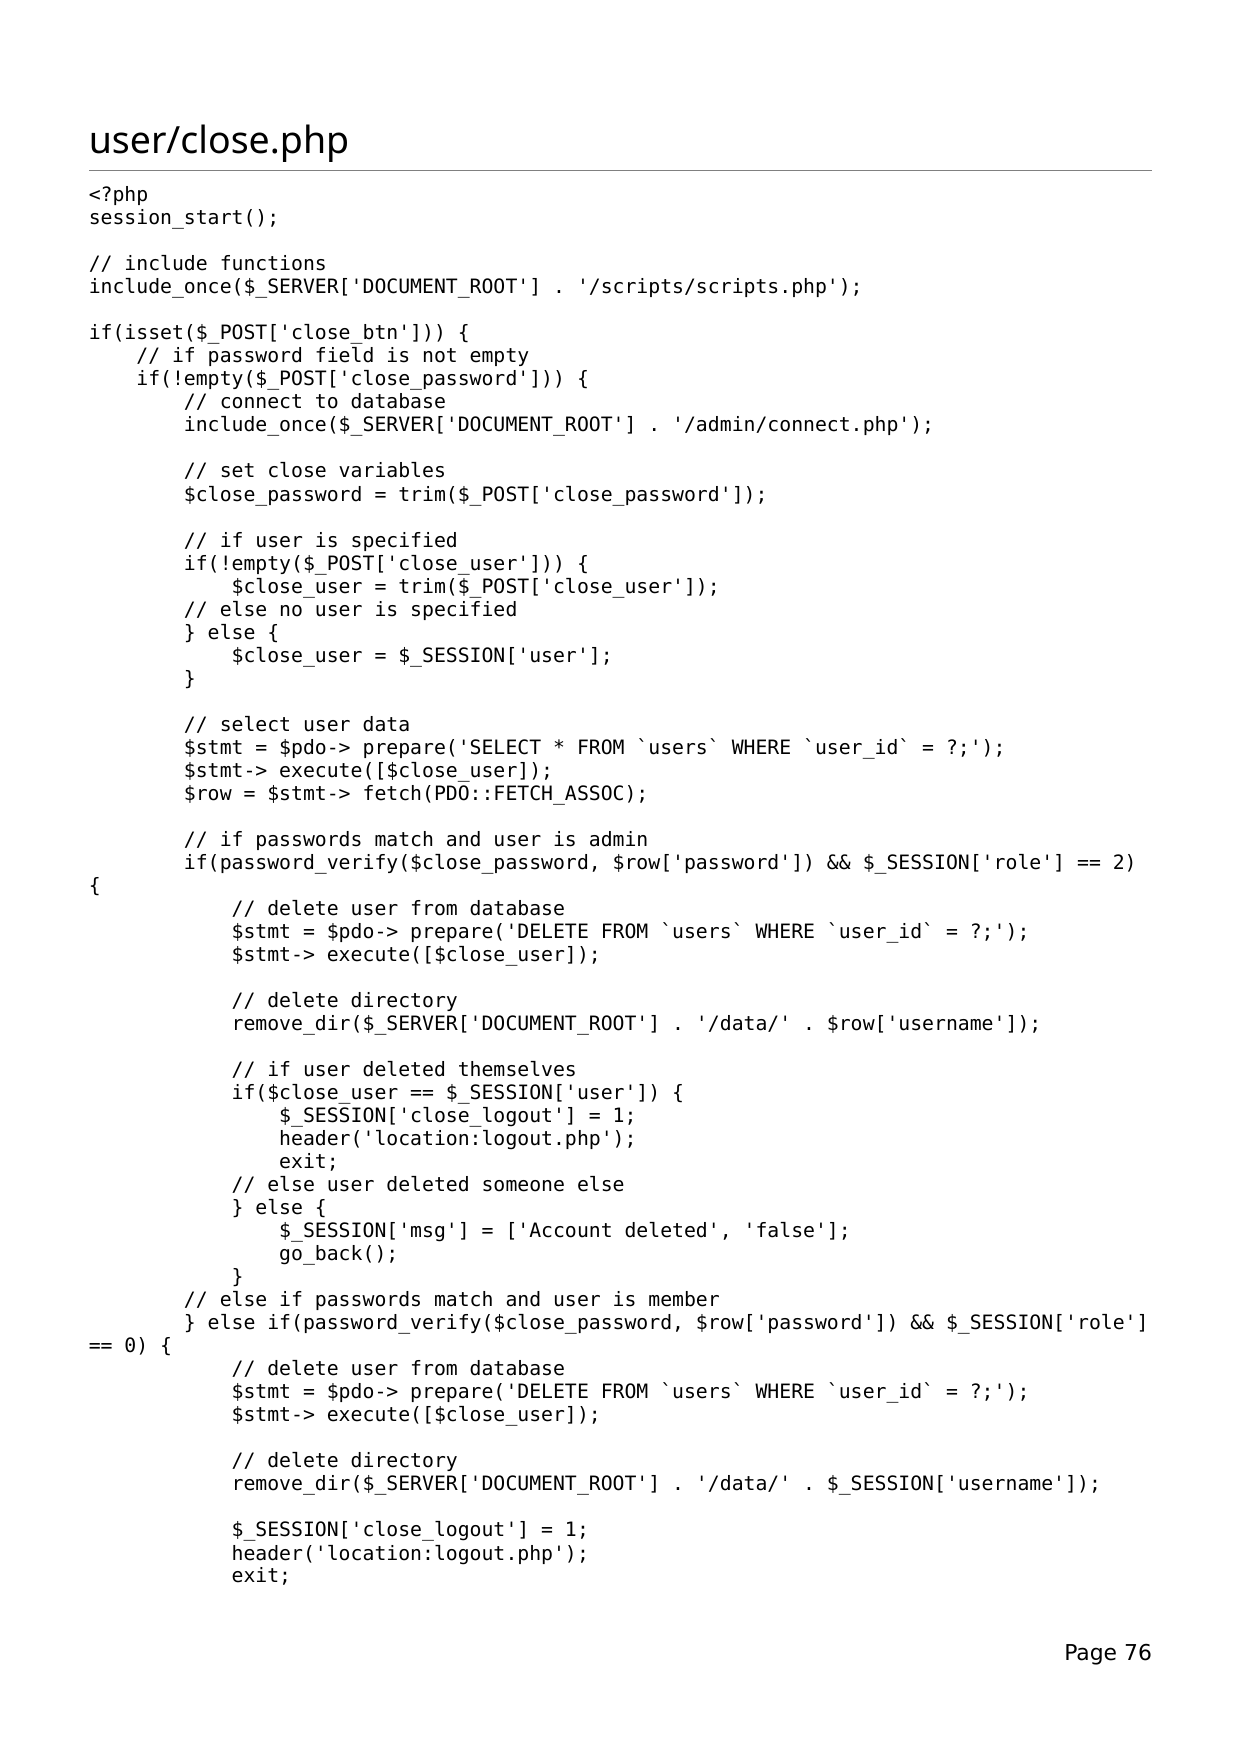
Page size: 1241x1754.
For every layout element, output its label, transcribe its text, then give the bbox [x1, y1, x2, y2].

text // delete directory [88, 989, 1152, 1012]
text // if password field is not empty [88, 344, 1152, 367]
text $stmt-> execute([$close_user]); [88, 943, 1152, 966]
text } else { [88, 1196, 1152, 1219]
text // set close variables [88, 459, 1152, 483]
text if($close_user == $_SESSION['user']) { [88, 1081, 1152, 1104]
text $stmt = $pdo-> prepare('DELETE FROM `users` WHERE `user_id` = ?;'); [88, 920, 1152, 943]
text } else if(password_verify($close_password, $row['password']) && $_SESSION['role'] == 0) { [88, 1311, 1152, 1357]
text if(!empty($_POST['close_password'])) { [88, 367, 1152, 391]
text if(password_verify($close_password, $row['password']) && $_SESSION['role'] == 2) { [88, 851, 1152, 897]
text $_SESSION['close_logout'] = 1; [88, 1104, 1152, 1127]
text } [88, 667, 1152, 690]
text exit; [88, 1150, 1152, 1173]
text $close_user = trim($_POST['close_user']); [88, 575, 1152, 598]
text $close_user = $_SESSION['user']; [88, 644, 1152, 667]
subtitle user/close.php [88, 113, 1152, 171]
text <?php [88, 183, 1152, 206]
text } [88, 1265, 1152, 1288]
text $_SESSION['close_logout'] = 1; [88, 1518, 1152, 1542]
text if(isset($_POST['close_btn'])) { [88, 321, 1152, 344]
text } else { [88, 621, 1152, 644]
text $close_password = trim($_POST['close_password']); [88, 483, 1152, 506]
text session_start(); [88, 206, 1152, 229]
text // delete user from database [88, 897, 1152, 920]
text exit; [88, 1564, 1152, 1588]
text header('location:logout.php'); [88, 1542, 1152, 1564]
text $stmt = $pdo-> prepare('SELECT * FROM `users` WHERE `user_id` = ?;'); [88, 736, 1152, 759]
text // select user data [88, 713, 1152, 736]
text // include functions [88, 252, 1152, 275]
text // else if passwords match and user is member [88, 1288, 1152, 1311]
text go_back(); [88, 1242, 1152, 1265]
text // if user deleted themselves [88, 1058, 1152, 1081]
text header('location:logout.php'); [88, 1127, 1152, 1150]
text remove_dir($_SERVER['DOCUMENT_ROOT'] . '/data/' . $_SESSION['username']); [88, 1472, 1152, 1496]
text $stmt-> execute([$close_user]); [88, 759, 1152, 782]
text $_SESSION['msg'] = ['Account deleted', 'false']; [88, 1219, 1152, 1242]
text // connect to database [88, 391, 1152, 413]
text // delete directory [88, 1449, 1152, 1472]
text $stmt = $pdo-> prepare('DELETE FROM `users` WHERE `user_id` = ?;'); [88, 1380, 1152, 1403]
text // if passwords match and user is admin [88, 828, 1152, 851]
text $stmt-> execute([$close_user]); [88, 1403, 1152, 1426]
text if(!empty($_POST['close_user'])) { [88, 552, 1152, 575]
text // if user is specified [88, 529, 1152, 552]
text // delete user from database [88, 1357, 1152, 1380]
text include_once($_SERVER['DOCUMENT_ROOT'] . '/scripts/scripts.php'); [88, 275, 1152, 298]
text remove_dir($_SERVER['DOCUMENT_ROOT'] . '/data/' . $row['username']); [88, 1012, 1152, 1035]
text $row = $stmt-> fetch(PDO::FETCH_ASSOC); [88, 782, 1152, 805]
text include_once($_SERVER['DOCUMENT_ROOT'] . '/admin/connect.php'); [88, 413, 1152, 437]
text // else no user is specified [88, 598, 1152, 621]
text // else user deleted someone else [88, 1173, 1152, 1196]
